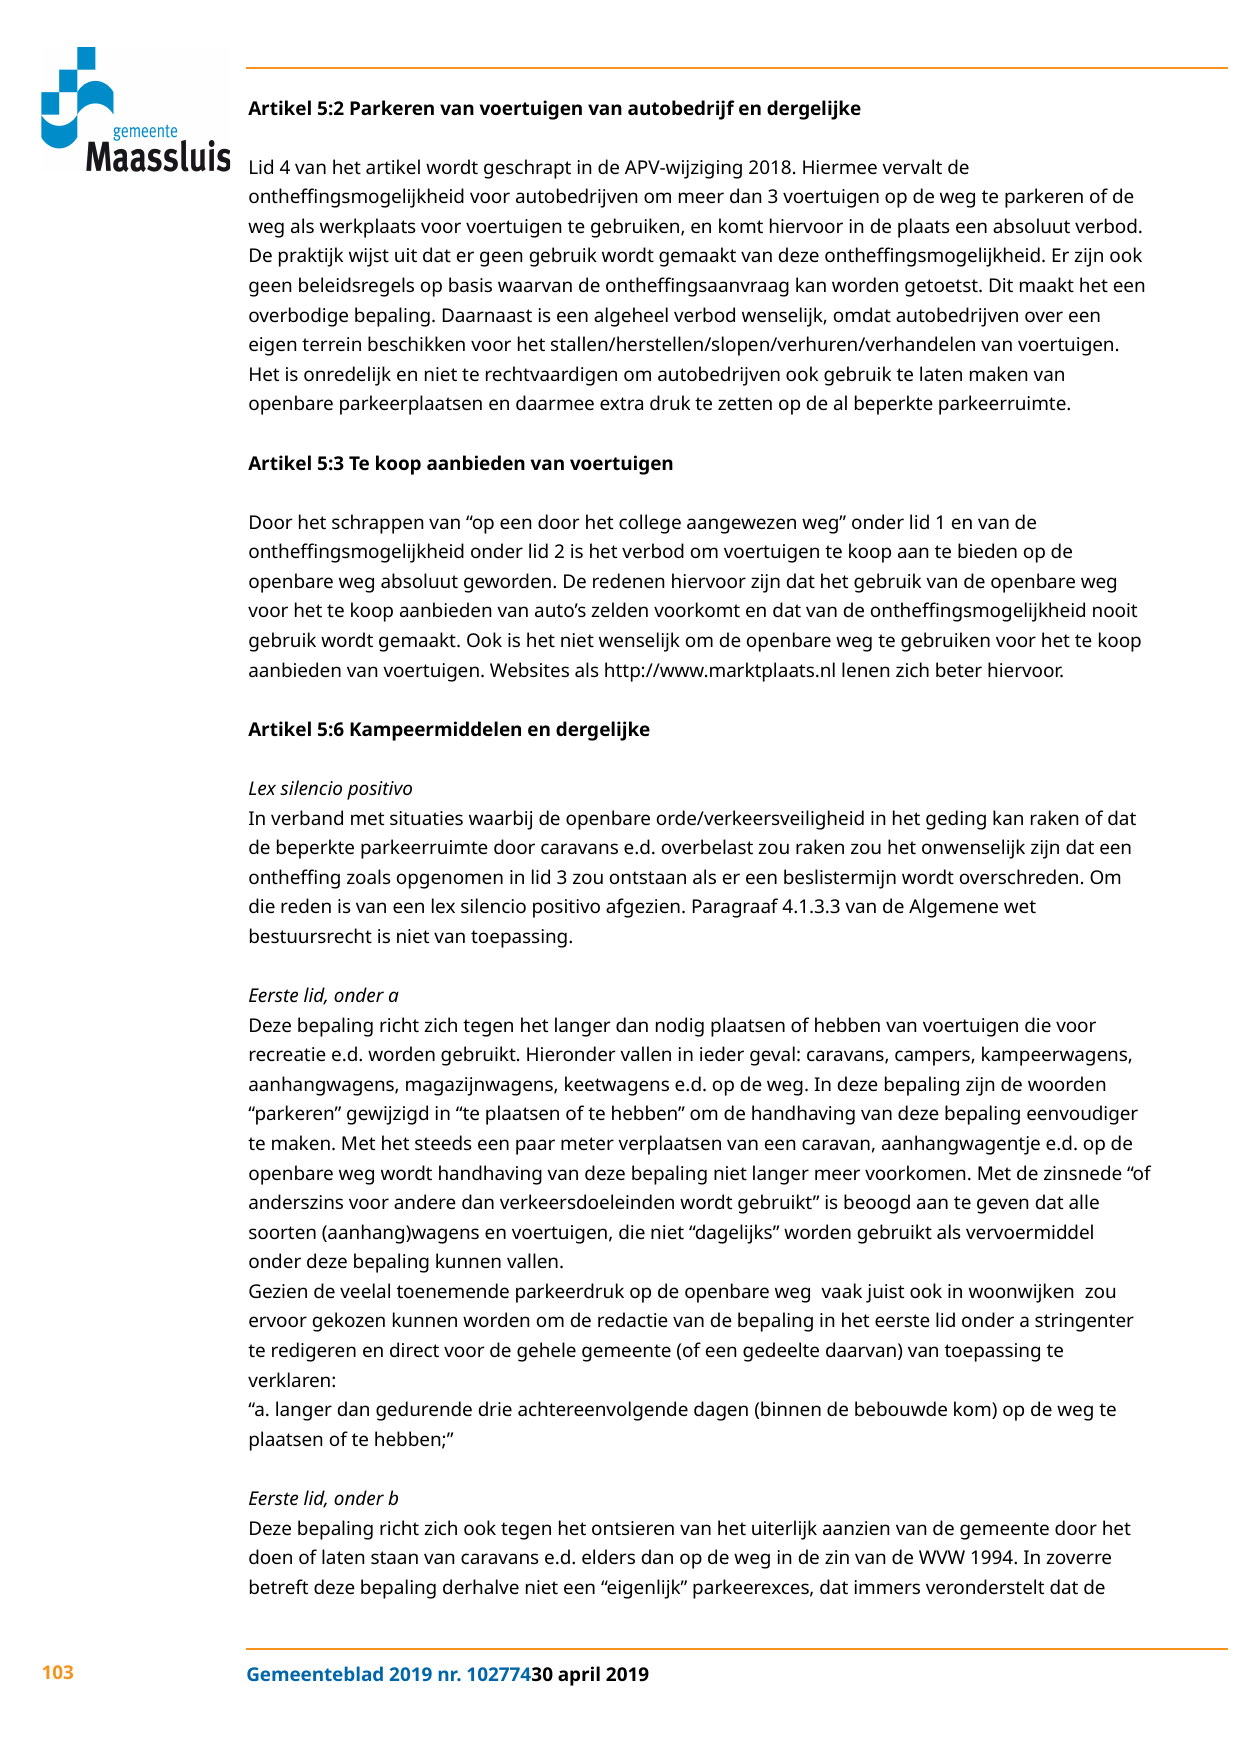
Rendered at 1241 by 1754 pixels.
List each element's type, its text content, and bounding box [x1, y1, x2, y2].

text Lex silencio positivo [248, 775, 1152, 801]
text Gezien de veelal toenemende parkeerdruk op de openbare weg ­ vaak juist ook in woonwijken ­ zou ervoor gekozen kunnen worden om de redactie van de bepaling in het eerste lid onder a stringenter te redigeren en direct voor de gehele gemeente (of een gedeelte daarvan) van toepassing te verklaren: [248, 1278, 1152, 1393]
text Lid 4 van het artikel wordt geschrapt in de APV-wijziging 2018. Hiermee vervalt de ontheffingsmogelijkheid voor autobedrijven om meer dan 3 voertuigen op de weg te parkeren of de weg als werkplaats voor voertuigen te gebruiken, en komt hiervoor in de plaats een absoluut verbod. De praktijk wijst uit dat er geen gebruik wordt gemaakt van deze ontheffingsmogelijkheid. Er zijn ook geen beleidsregels op basis waarvan de ontheffingsaanvraag kan worden getoetst. Dit maakt het een overbodige bepaling. Daarnaast is een algeheel verbod wenselijk, omdat autobedrijven over een eigen terrein beschikken voor het stallen/herstellen/slopen/verhuren/verhandelen van voertuigen. Het is onredelijk en niet te rechtvaardigen om autobedrijven ook gebruik te laten maken van openbare parkeerplaatsen en daarmee extra druk te zetten op de al beperkte parkeerruimte. [248, 154, 1152, 416]
text Artikel 5:6 Kampeermiddelen en dergelijke [248, 716, 1152, 742]
text In verband met situaties waarbij de openbare orde/verkeersveiligheid in het geding kan raken of dat de beperkte parkeerruimte door caravans e.d. overbelast zou raken zou het onwenselijk zijn dat een ontheffing zoals opgenomen in lid 3 zou ontstaan als er een beslistermijn wordt overschreden. Om die reden is van een lex silencio positivo afgezien. Paragraaf 4.1.3.3 van de Algemene wet bestuursrecht is niet van toepassing. [248, 805, 1152, 949]
picture [41, 47, 231, 172]
text Deze bepaling richt zich ook tegen het ontsieren van het uiterlijk aanzien van de gemeente door het doen of laten staan van caravans e.d. elders dan op de weg in de zin van de WVW 1994. In zoverre betreft deze bepaling derhalve niet een “eigenlijk” parkeerexces, dat immers veronderstelt dat de [248, 1515, 1152, 1600]
text Eerste lid, onder b [248, 1485, 1152, 1511]
picture [41, 47, 77, 92]
text Artikel 5:3 Te koop aanbieden van voertuigen [248, 450, 1152, 476]
text Deze bepaling richt zich tegen het langer dan nodig plaatsen of hebben van voertuigen die voor recreatie e.d. worden gebruikt. Hieronder vallen in ieder geval: caravans, campers, kampeerwagens, aanhangwagens, magazijnwagens, keetwagens e.d. op de weg. In deze bepaling zijn de woorden “parkeren” gewijzigd in “te plaatsen of te hebben” om de handhaving van deze bepaling eenvoudiger te maken. Met het steeds een paar meter verplaatsen van een caravan, aanhangwagentje e.d. op de openbare weg wordt handhaving van deze bepaling niet langer meer voorkomen. Met de zinsnede “of anderszins voor andere dan verkeersdoeleinden wordt gebruikt” is beoogd aan te geven dat alle soorten (aanhang)wagens en voertuigen, die niet “dagelijks” worden gebruikt als vervoermiddel onder deze bepaling kunnen vallen. [248, 1012, 1152, 1274]
text “a. langer dan gedurende drie achtereenvolgende dagen (binnen de bebouwde kom) op de weg te plaatsen of te hebben;” [248, 1396, 1152, 1452]
text Artikel 5:2 Parkeren van voertuigen van autobedrijf en dergelijke [248, 95, 1152, 121]
text Door het schrappen van “op een door het college aangewezen weg” onder lid 1 en van de ontheffingsmogelijkheid onder lid 2 is het verbod om voertuigen te koop aan te bieden op de openbare weg absoluut geworden. De redenen hiervoor zijn dat het gebruik van de openbare weg voor het te koop aanbieden van auto’s zelden voorkomt en dat van de ontheffingsmogelijkheid nooit gebruik wordt gemaakt. Ook is het niet wenselijk om de openbare weg te gebruiken voor het te koop aanbieden van voertuigen. Websites als http://www.marktplaats.nl lenen zich beter hiervoor. [248, 509, 1152, 683]
text Eerste lid, onder a [248, 982, 1152, 1008]
